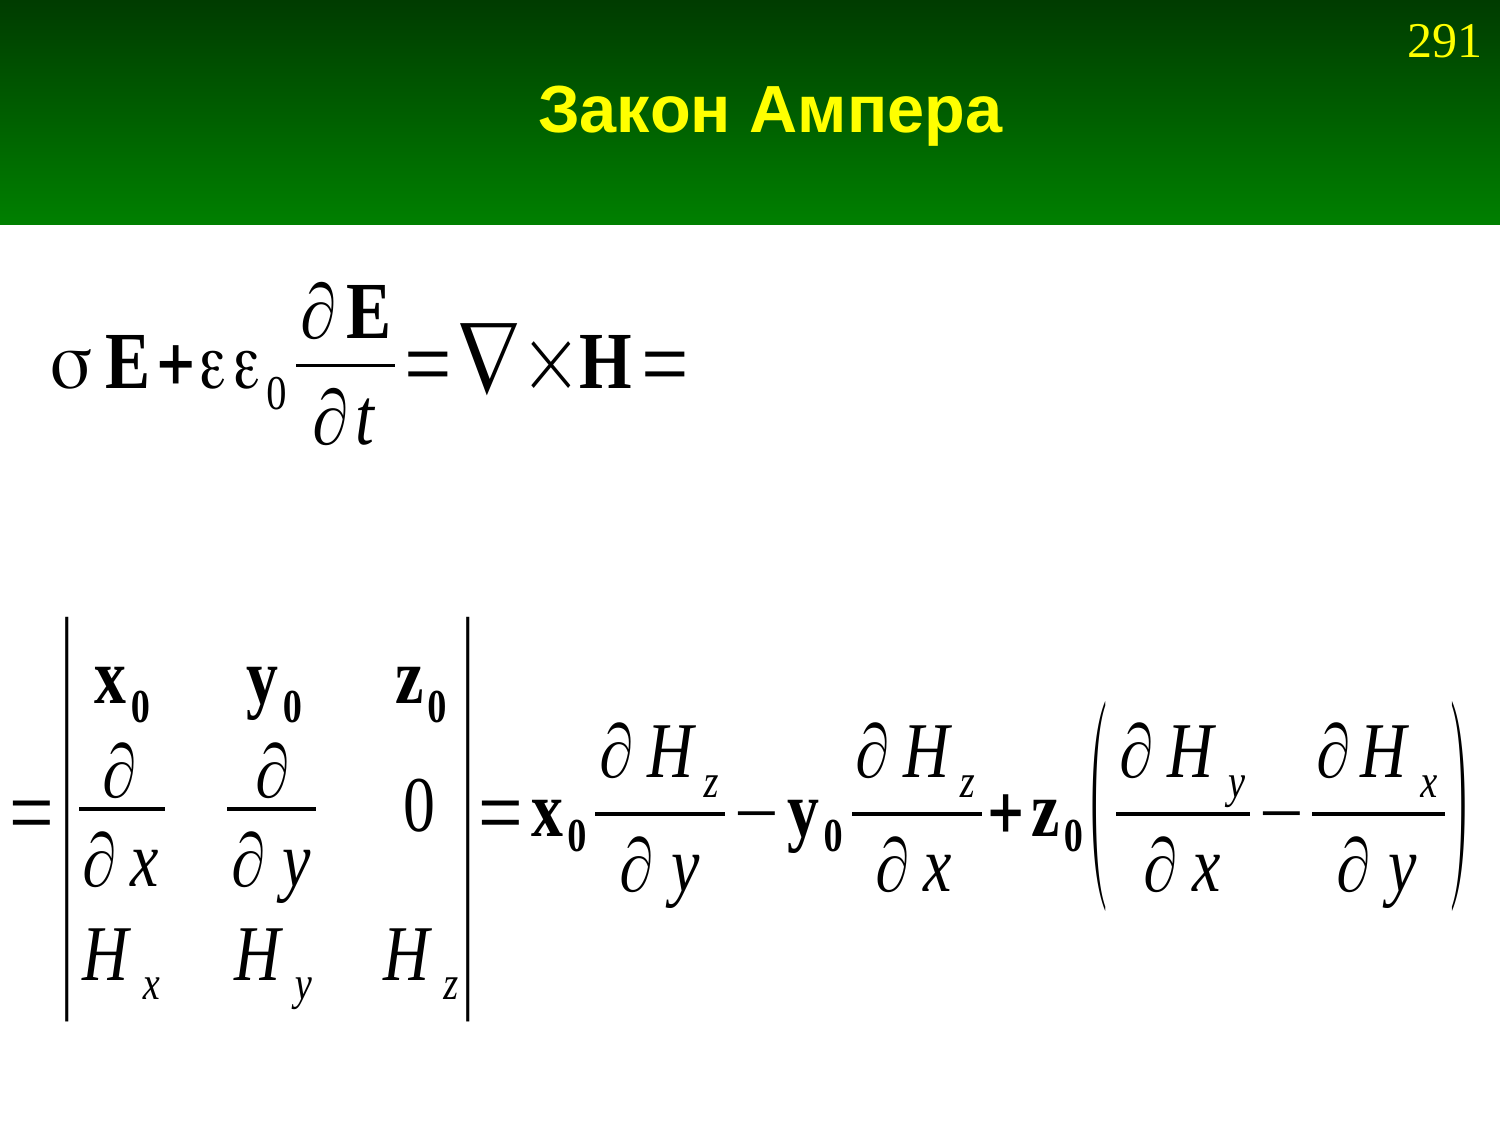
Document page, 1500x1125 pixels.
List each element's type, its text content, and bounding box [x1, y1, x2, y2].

chart [33, 267, 709, 461]
title Закон Ампера [100, 2, 1441, 209]
chart [0, 614, 1487, 1028]
